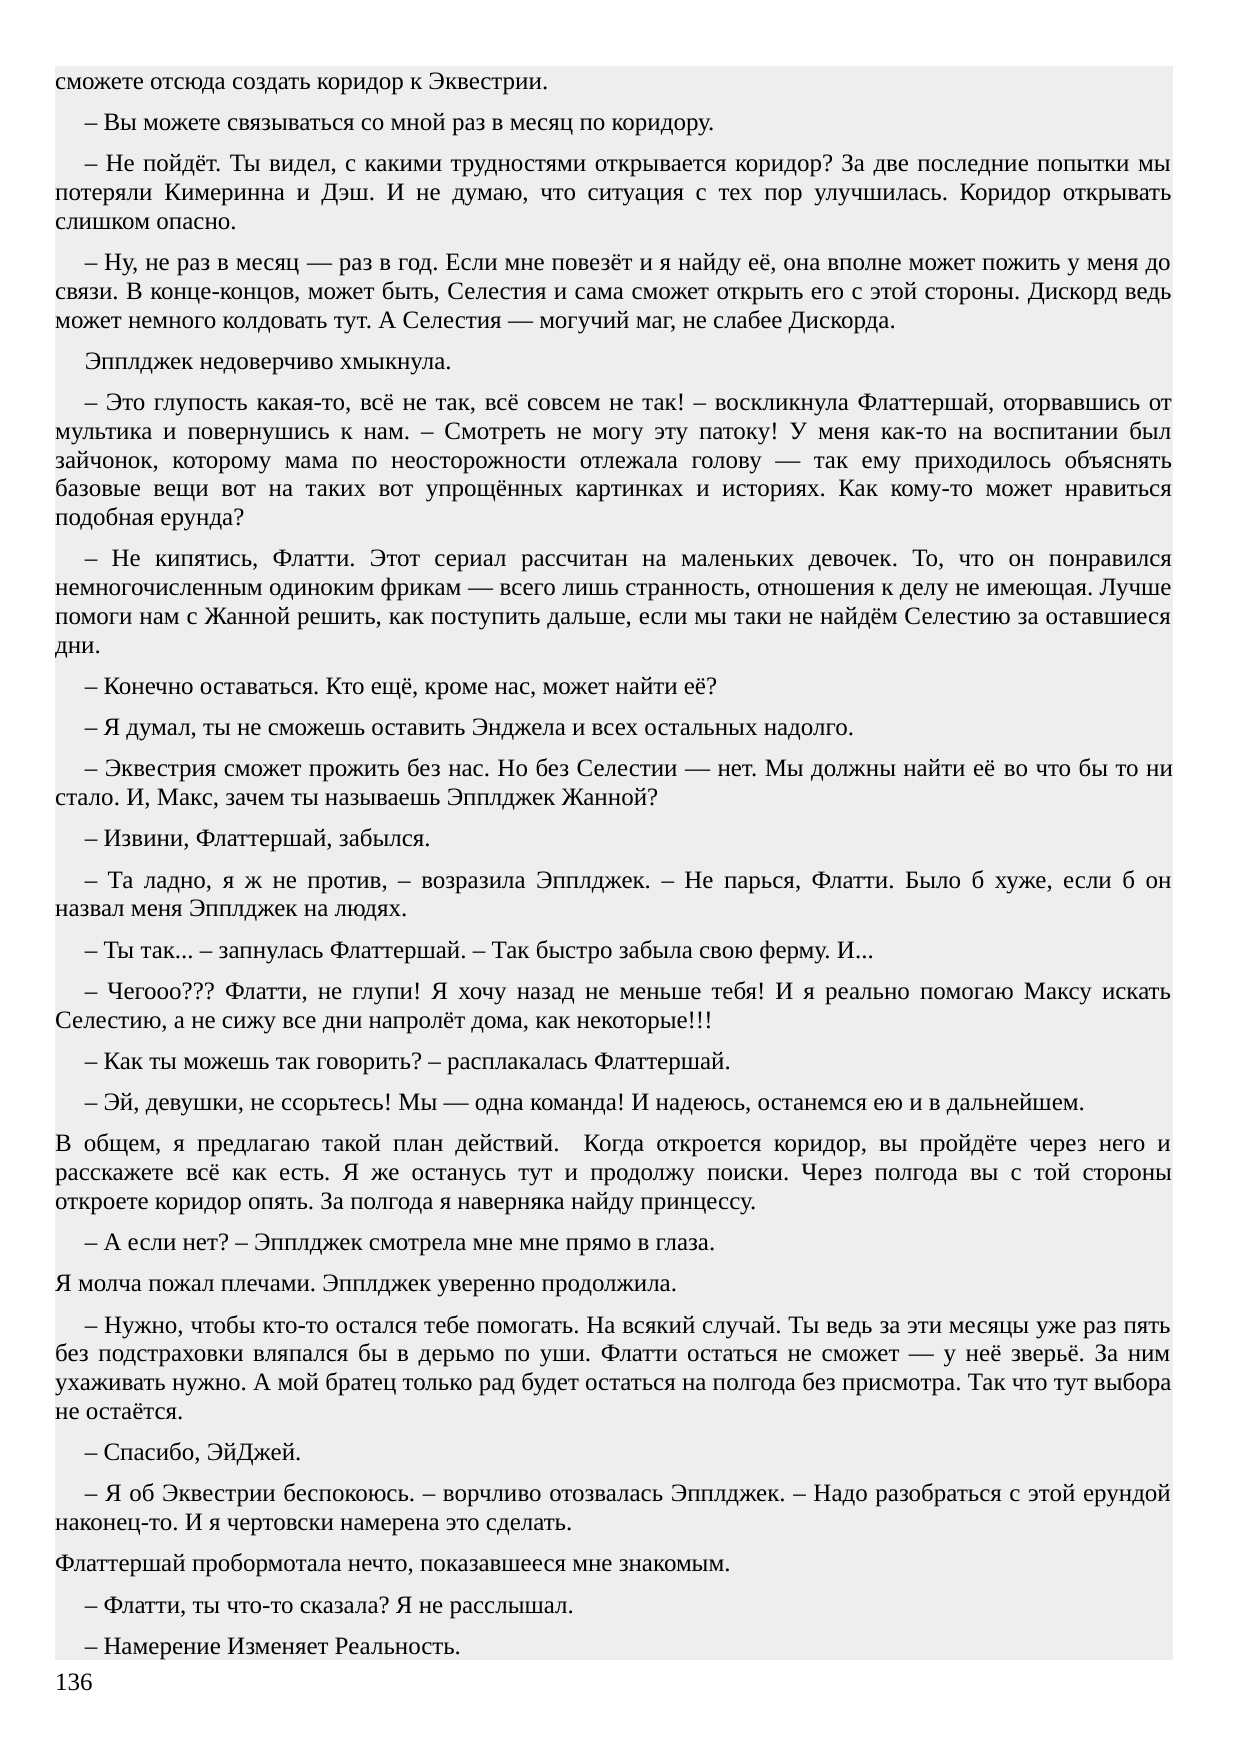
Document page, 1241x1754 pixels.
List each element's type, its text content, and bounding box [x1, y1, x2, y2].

text – Та ладно, я ж не против, – возразила Эпплджек. – Не парься, Флатти. Было б хуже, если б он назвал меня Эпплджек на людях. [55, 865, 1173, 922]
text – Не кипятись, Флатти. Этот сериал рассчитан на маленьких девочек. То, что он понравился немногочисленным одиноким фрикам — всего лишь странность, отношения к делу не имеющая. Лучше помоги нам с Жанной решить, как поступить дальше, если мы таки не найдём Селестию за оставшиеся дни. [55, 543, 1173, 658]
text – Я об Эквестрии беспокоюсь. – ворчливо отозвалась Эпплджек. – Надо разобраться с этой ерундой наконец-то. И я чертовски намерена это сделать. [55, 1478, 1173, 1536]
text – Спасибо, ЭйДжей. [55, 1437, 1173, 1466]
list Я молча пожал плечами. Эпплджек уверенно продолжила. [55, 1268, 1173, 1297]
text – Извини, Флаттершай, забылся. [55, 823, 1173, 852]
list В общем, я предлагаю такой план действий. Когда откроется коридор, вы пройдёте через него и расскажете всё как есть. Я же останусь тут и продолжу поиски. Через полгода вы с той стороны откроете коридор опять. За полгода я наверняка найду принцессу. [55, 1128, 1173, 1215]
text – Эквестрия сможет прожить без нас. Но без Селестии — нет. Мы должны найти её во что бы то ни стало. И, Макс, зачем ты называешь Эпплджек Жанной? [55, 753, 1173, 811]
text – Чегооо??? Флатти, не глупи! Я хочу назад не меньше тебя! И я реально помогаю Максу искать Селестию, а не сижу все дни напролёт дома, как некоторые!!! [55, 976, 1173, 1033]
text – А если нет? – Эпплджек смотрела мне мне прямо в глаза. [55, 1227, 1173, 1256]
text – Ну, не раз в месяц — раз в год. Если мне повезёт и я найду её, она вполне может пожить у меня до связи. В конце-концов, может быть, Селестия и сама сможет открыть его с этой стороны. Дискорд ведь может немного колдовать тут. А Селестия — могучий маг, не слабее Дискорда. [55, 247, 1173, 333]
list Флаттершай пробормотала нечто, показавшееся мне знакомым. [55, 1548, 1173, 1577]
text – Ты так... – запнулась Флаттершай. – Так быстро забыла свою ферму. И... [55, 935, 1173, 963]
text – Намерение Изменяет Реальность. [55, 1631, 1173, 1660]
text – Это глупость какая-то, всё не так, всё совсем не так! – воскликнула Флаттершай, оторвавшись от мультика и повернушись к нам. – Смотреть не могу эту патоку! У меня как-то на воспитании был зайчонок, которому мама по неосторожности отлежала голову — так ему приходилось объяснять базовые вещи вот на таких вот упрощённых картинках и историях. Как кому-то может нравиться подобная ерунда? [55, 387, 1173, 531]
text – Эй, девушки, не ссорьтесь! Мы — одна команда! И надеюсь, останемся ею и в дальнейшем. [55, 1087, 1173, 1116]
text – Вы можете связываться со мной раз в месяц по коридору. [55, 107, 1173, 136]
text – Как ты можешь так говорить? – расплакалась Флаттершай. [55, 1046, 1173, 1075]
text Эпплджек недоверчиво хмыкнула. [55, 346, 1173, 375]
text сможете отсюда создать коридор к Эквестрии. [55, 66, 1173, 95]
text – Флатти, ты что-то сказала? Я не расслышал. [55, 1590, 1173, 1618]
text – Я думал, ты не сможешь оставить Энджела и всех остальных надолго. [55, 712, 1173, 741]
text – Не пойдёт. Ты видел, с какими трудностями открывается коридор? За две последние попытки мы потеряли Кимеринна и Дэш. И не думаю, что ситуация с тех пор улучшилась. Коридор открывать слишком опасно. [55, 148, 1173, 235]
text – Конечно оставаться. Кто ещё, кроме нас, может найти её? [55, 671, 1173, 700]
text – Нужно, чтобы кто-то остался тебе помогать. На всякий случай. Ты ведь за эти месяцы уже раз пять без подстраховки вляпался бы в дерьмо по уши. Флатти остаться не сможет — у неё зверьё. За ним ухаживать нужно. А мой братец только рад будет остаться на полгода без присмотра. Так что тут выбора не остаётся. [55, 1310, 1173, 1425]
